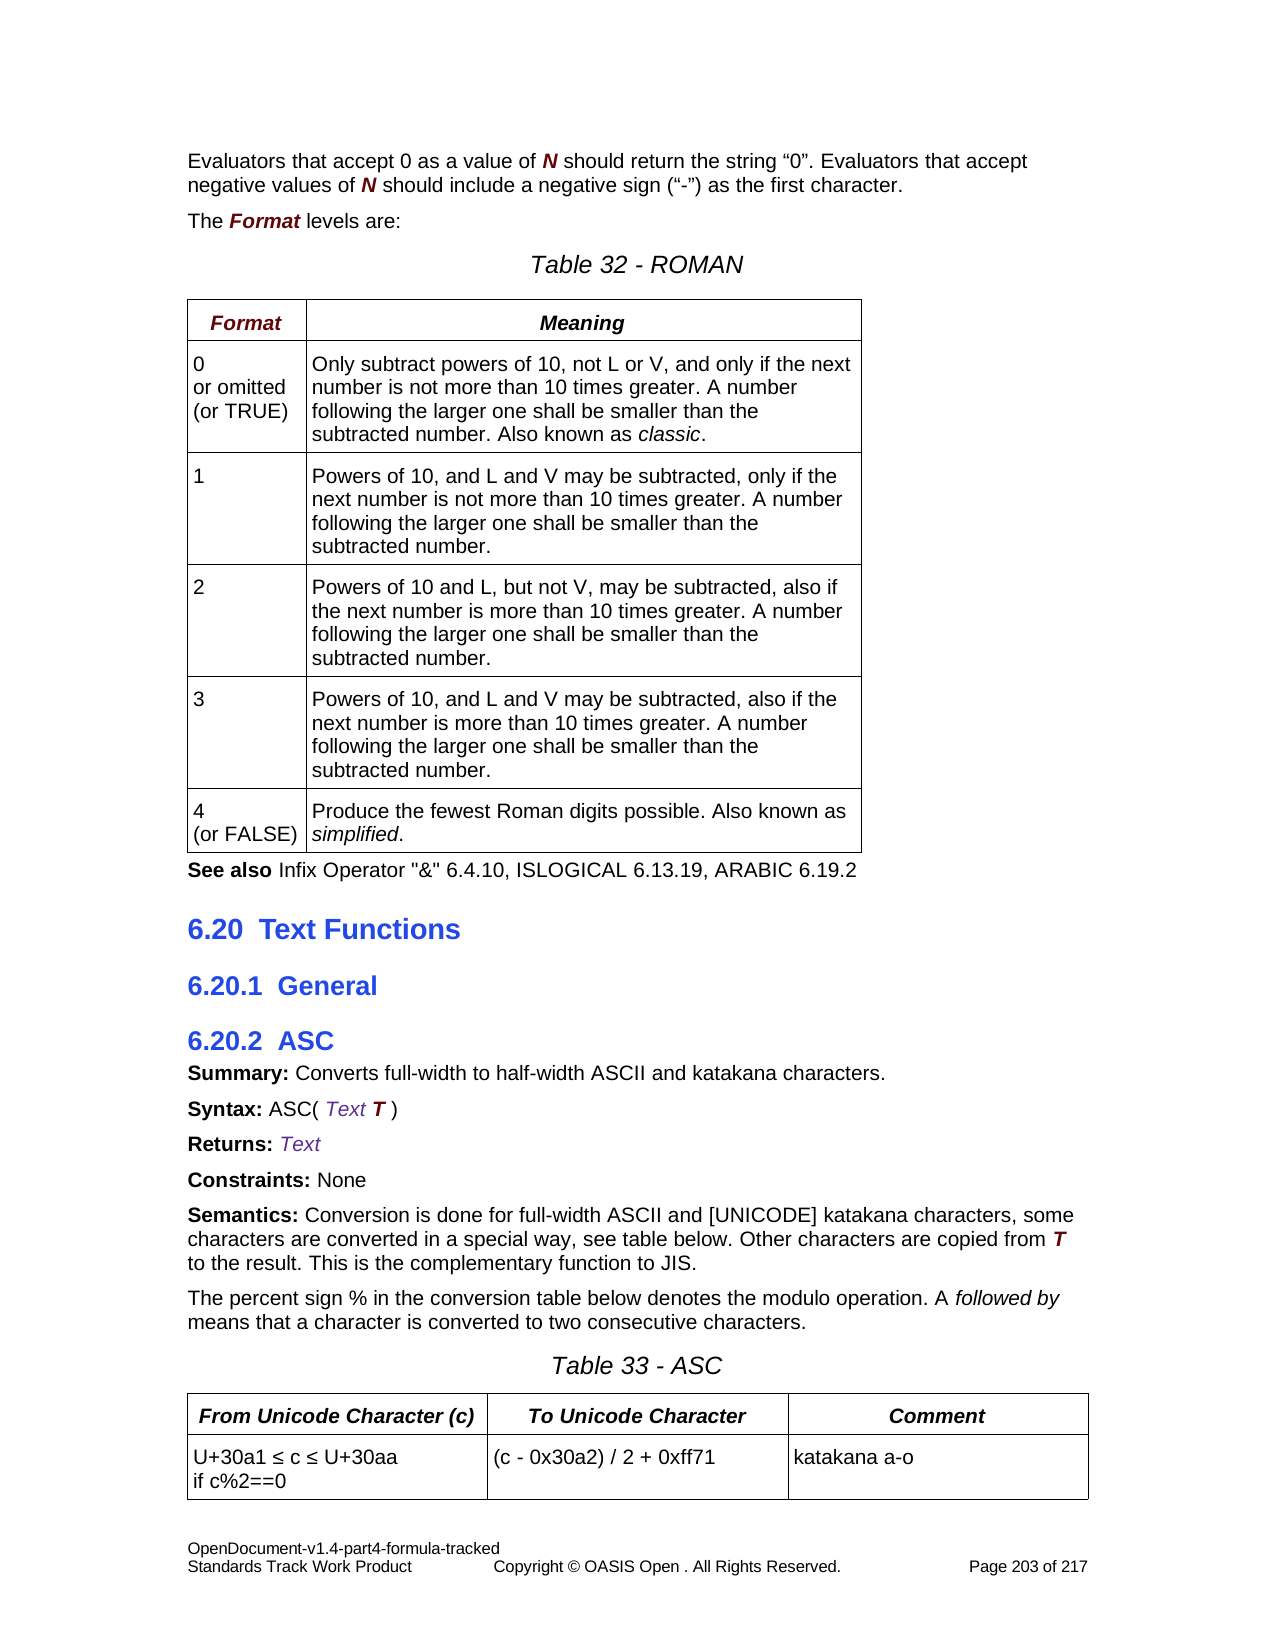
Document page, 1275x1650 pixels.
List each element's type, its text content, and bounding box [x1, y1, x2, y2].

table_cell 4 (or FALSE) [188, 789, 306, 852]
table_header To Unicode Character [488, 1394, 788, 1434]
table_cell 0 or omitted (or TRUE) [188, 341, 306, 452]
text Evaluators that accept 0 as a value of N should return the string “0”. Evaluators that accept negative values of N should include a negative sign (“-”) as the first character. [187, 150, 1088, 197]
table_header Comment [789, 1394, 1088, 1434]
text See also Infix Operator "&" 6.4.10, ISLOGICAL 6.13.19, ARABIC 6.19.2 [187, 858, 1088, 882]
subtitle General [187, 970, 1088, 1000]
table_cell U+30a1 ≤ c ≤ U+30aa if c%2==0 [188, 1435, 487, 1499]
text Syntax: ASC( Text T ) [187, 1097, 1088, 1121]
subtitle ASC [187, 1025, 1088, 1055]
text The percent sign % in the conversion table below denotes the modulo operation. A followed by means that a character is converted to two consecutive characters. [187, 1287, 1088, 1334]
text Returns: Text [187, 1133, 1088, 1156]
table_cell Produce the fewest Roman digits possible. Also known as simplified. [307, 789, 861, 852]
subtitle Text Functions [187, 913, 1088, 945]
text Constraints: None [187, 1168, 1088, 1192]
text Semantics: Conversion is done for full-width ASCII and [UNICODE] katakana characters, some characters are converted in a special way, see table below. Other characters are copied from T to the result. This is the complementary function to JIS. [187, 1204, 1088, 1274]
table_cell Powers of 10, and L and V may be subtracted, also if the next number is more than 10 times greater. A number following the larger one shall be smaller than the subtracted number. [307, 677, 861, 787]
table_cell 2 [188, 565, 306, 676]
table_header Format [188, 300, 306, 340]
table_cell Powers of 10, and L and V may be subtracted, only if the next number is not more than 10 times greater. A number following the larger one shall be smaller than the subtracted number. [307, 453, 861, 564]
table_cell katakana a-o [789, 1435, 1088, 1499]
table_cell Powers of 10 and L, but not V, may be subtracted, also if the next number is more than 10 times greater. A number following the larger one shall be smaller than the subtracted number. [307, 565, 861, 676]
text Table 32 - ROMAN [187, 251, 1088, 279]
text The Format levels are: [187, 209, 1088, 233]
table_cell 3 [188, 677, 306, 787]
table_cell Only subtract powers of 10, not L or V, and only if the next number is not more than 10 times greater. A number following the larger one shall be smaller than the subtracted number. Also known as classic. [307, 341, 861, 452]
text Table 33 - ASC [187, 1352, 1088, 1380]
table_header Meaning [307, 300, 861, 340]
table_cell (c - 0x30a2) / 2 + 0xff71 [488, 1435, 788, 1499]
text Summary: Converts full-width to half-width ASCII and katakana characters. [187, 1061, 1088, 1085]
table_cell 1 [188, 453, 306, 564]
table_header From Unicode Character (c) [188, 1394, 487, 1434]
